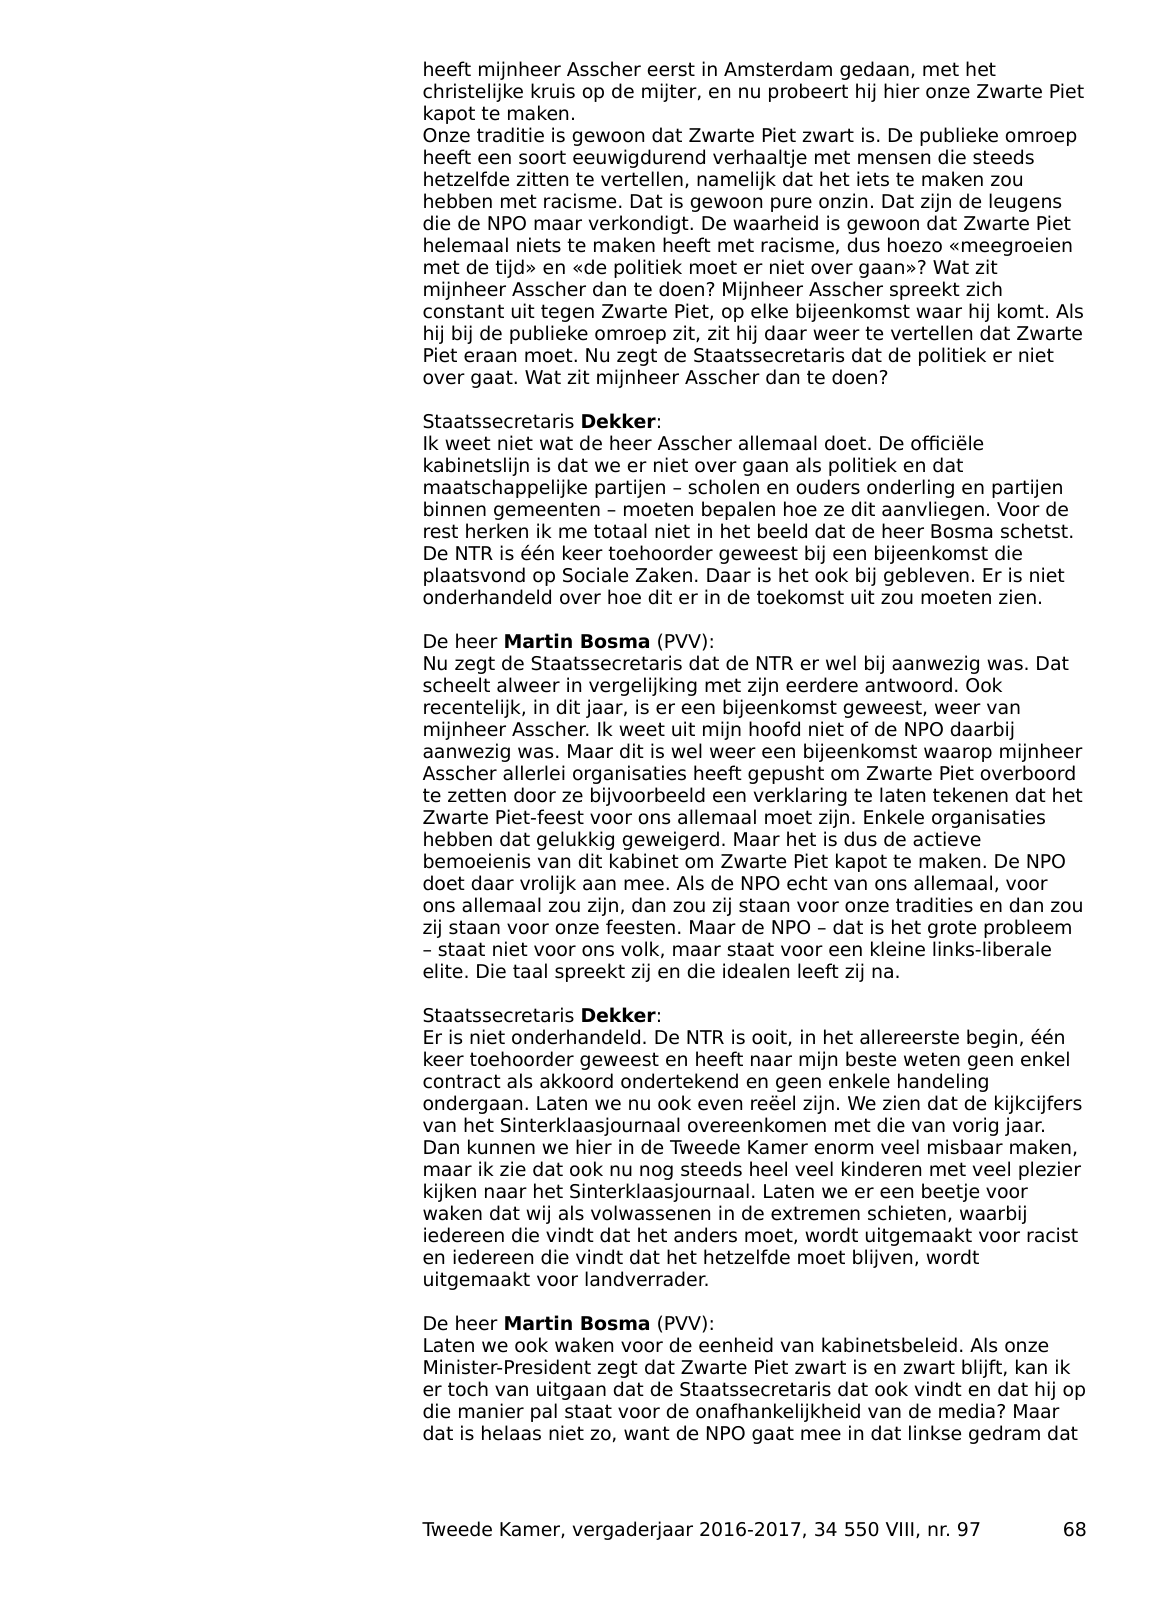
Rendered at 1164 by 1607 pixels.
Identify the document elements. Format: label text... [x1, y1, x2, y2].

text Er is niet onderhandeld. De NTR is ooit, in het allereerste begin, één keer toehoorder geweest en heeft naar mijn beste weten geen enkel contract als akkoord ondertekend en geen enkele handeling ondergaan. Laten we nu ook even reëel zijn. We zien dat de kijkcijfers van het Sinterklaasjournaal overeenkomen met die van vorig jaar. Dan kunnen we hier in de Tweede Kamer enorm veel misbaar maken, maar ik zie dat ook nu nog steeds heel veel kinderen met veel plezier kijken naar het Sinterklaasjournaal. Laten we er een beetje voor waken dat wij als volwassenen in de extremen schieten, waarbij iedereen die vindt dat het anders moet, wordt uitgemaakt voor racist en iedereen die vindt dat het hetzelfde moet blijven, wordt uitgemaakt voor landverrader. [422, 1027, 1087, 1291]
text De heer Martin Bosma (PVV): [422, 631, 1087, 653]
text Staatssecretaris Dekker: [422, 411, 1087, 433]
text Ik weet niet wat de heer Asscher allemaal doet. De officiële kabinetslijn is dat we er niet over gaan als politiek en dat maatschappelijke partijen – scholen en ouders onderling en partijen binnen gemeenten – moeten bepalen hoe ze dit aanvliegen. Voor de rest herken ik me totaal niet in het beeld dat de heer Bosma schetst. De NTR is één keer toehoorder geweest bij een bijeenkomst die plaatsvond op Sociale Zaken. Daar is het ook bij gebleven. Er is niet onderhandeld over hoe dit er in de toekomst uit zou moeten zien. [422, 433, 1087, 609]
text Staatssecretaris Dekker: [422, 1005, 1087, 1027]
text De heer Martin Bosma (PVV): [422, 1313, 1087, 1335]
text Nu zegt de Staatssecretaris dat de NTR er wel bij aanwezig was. Dat scheelt alweer in vergelijking met zijn eerdere antwoord. Ook recentelijk, in dit jaar, is er een bijeenkomst geweest, weer van mijnheer Asscher. Ik weet uit mijn hoofd niet of de NPO daarbij aanwezig was. Maar dit is wel weer een bijeenkomst waarop mijnheer Asscher allerlei organisaties heeft gepusht om Zwarte Piet overboord te zetten door ze bijvoorbeeld een verklaring te laten tekenen dat het Zwarte Piet-feest voor ons allemaal moet zijn. Enkele organisaties hebben dat gelukkig geweigerd. Maar het is dus de actieve bemoeienis van dit kabinet om Zwarte Piet kapot te maken. De NPO doet daar vrolijk aan mee. Als de NPO echt van ons allemaal, voor ons allemaal zou zijn, dan zou zij staan voor onze tradities en dan zou zij staan voor onze feesten. Maar de NPO – dat is het grote probleem – staat niet voor ons volk, maar staat voor een kleine links-liberale elite. Die taal spreekt zij en die idealen leeft zij na. [422, 653, 1087, 983]
text Onze traditie is gewoon dat Zwarte Piet zwart is. De publieke omroep heeft een soort eeuwigdurend verhaaltje met mensen die steeds hetzelfde zitten te vertellen, namelijk dat het iets te maken zou hebben met racisme. Dat is gewoon pure onzin. Dat zijn de leugens die de NPO maar verkondigt. De waarheid is gewoon dat Zwarte Piet helemaal niets te maken heeft met racisme, dus hoezo «meegroeien met de tijd» en «de politiek moet er niet over gaan»? Wat zit mijnheer Asscher dan te doen? Mijnheer Asscher spreekt zich constant uit tegen Zwarte Piet, op elke bijeenkomst waar hij komt. Als hij bij de publieke omroep zit, zit hij daar weer te vertellen dat Zwarte Piet eraan moet. Nu zegt de Staatssecretaris dat de politiek er niet over gaat. Wat zit mijnheer Asscher dan te doen? [422, 125, 1087, 389]
text heeft mijnheer Asscher eerst in Amsterdam gedaan, met het christelijke kruis op de mijter, en nu probeert hij hier onze Zwarte Piet kapot te maken. [422, 59, 1087, 125]
text Laten we ook waken voor de eenheid van kabinetsbeleid. Als onze Minister-President zegt dat Zwarte Piet zwart is en zwart blijft, kan ik er toch van uitgaan dat de Staatssecretaris dat ook vindt en dat hij op die manier pal staat voor de onafhankelijkheid van de media? Maar dat is helaas niet zo, want de NPO gaat mee in dat linkse gedram dat [422, 1335, 1087, 1444]
